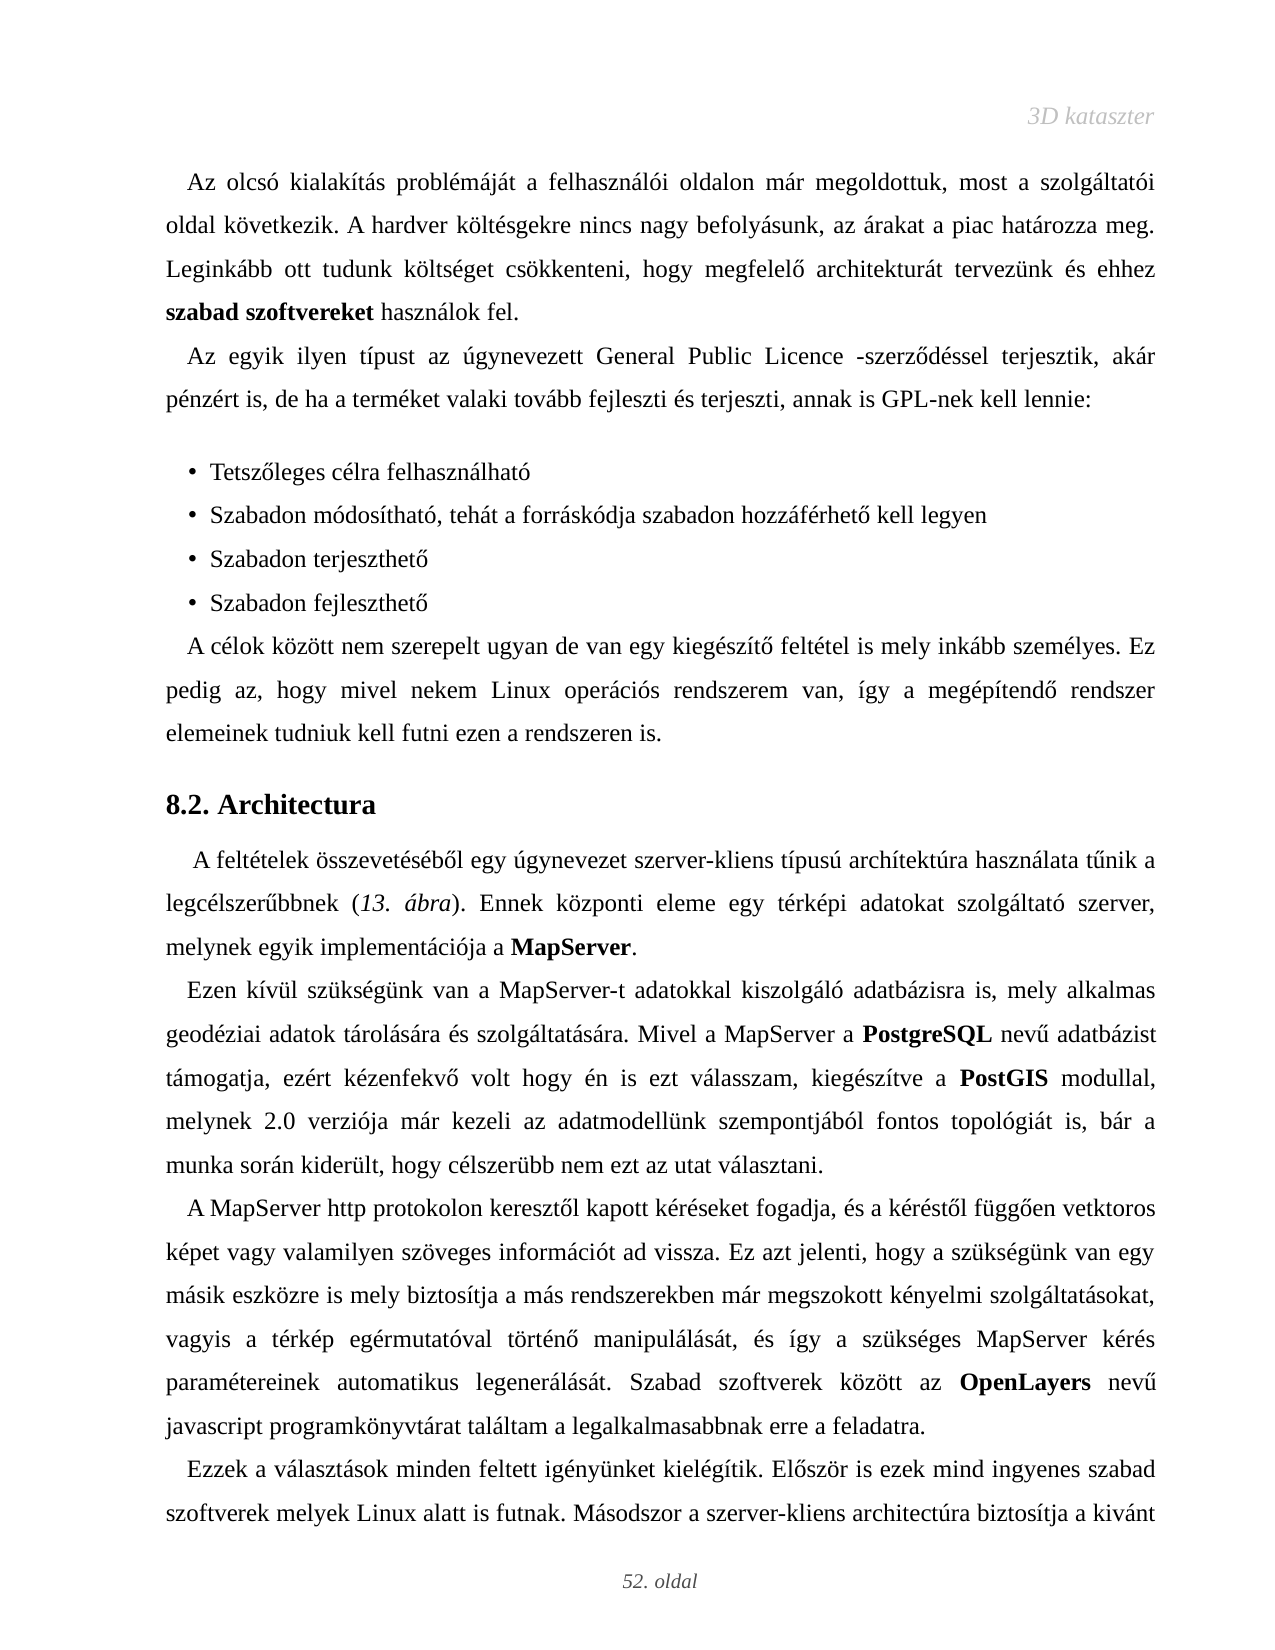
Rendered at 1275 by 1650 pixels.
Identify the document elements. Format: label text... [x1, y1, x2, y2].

text Az olcsó kialakítás problémáját a felhasználói oldalon már megoldottuk, most a szolgáltatói oldal következik. A hardver költésgekre nincs nagy befolyásunk, az árakat a piac határozza meg. Leginkább ott tudunk költséget csökkenteni, hogy megfelelő architekturát tervezünk és ehhez szabad szoftvereket használok fel. [166, 167, 1156, 326]
text Az egyik ilyen típust az úgynevezett General Public Licence -szerződéssel terjesztik, akár pénzért is, de ha a terméket valaki tovább fejleszti és terjeszti, annak is GPL-nek kell lennie: [166, 341, 1156, 413]
text A célok között nem szerepelt ugyan de van egy kiegészítő feltétel is mely inkább személyes. Ez pedig az, hogy mivel nekem Linux operációs rendszerem van, így a megépítendő rendszer elemeinek tudniuk kell futni ezen a rendszeren is. [166, 631, 1156, 747]
list Szabadon módosítható, tehát a forráskódja szabadon hozzáférhető kell legyen [188, 500, 1156, 529]
subtitle Architectura [166, 787, 1156, 821]
text A feltételek összevetéséből egy úgynevezet szerver-kliens típusú archítektúra használata tűnik a legcélszerűbbnek (13. ábra). Ennek központi eleme egy térképi adatokat szolgáltató szerver, melynek egyik implementációja a MapServer. [166, 845, 1156, 961]
list Szabadon fejleszthető [188, 587, 1156, 617]
list Szabadon terjeszthető [188, 544, 1156, 573]
text Ezen kívül szükségünk van a MapServer-t adatokkal kiszolgáló adatbázisra is, mely alkalmas geodéziai adatok tárolására és szolgáltatására. Mivel a MapServer a PostgreSQL nevű adatbázist támogatja, ezért kézenfekvő volt hogy én is ezt válasszam, kiegészítve a PostGIS modullal, melynek 2.0 verziója már kezeli az adatmodellünk szempontjából fontos topológiát is, bár a munka során kiderült, hogy célszerübb nem ezt az utat választani. [166, 975, 1156, 1178]
text A MapServer http protokolon keresztől kapott kéréseket fogadja, és a kéréstől függően vetktoros képet vagy valamilyen szöveges információt ad vissza. Ez azt jelenti, hogy a szükségünk van egy másik eszközre is mely biztosítja a más rendszerekben már megszokott kényelmi szolgáltatásokat, vagyis a térkép egérmutatóval történő manipulálását, és így a szükséges MapServer kérés paramétereinek automatikus legenerálását. Szabad szoftverek között az OpenLayers nevű javascript programkönyvtárat találtam a legalkalmasabbnak erre a feladatra. [166, 1193, 1156, 1440]
list Tetszőleges célra felhasználható [188, 457, 1156, 486]
text Ezzek a választások minden feltett igényünket kielégítik. Először is ezek mind ingyenes szabad szoftverek melyek Linux alatt is futnak. Másodszor a szerver-kliens architectúra biztosítja a kivánt [166, 1454, 1156, 1527]
